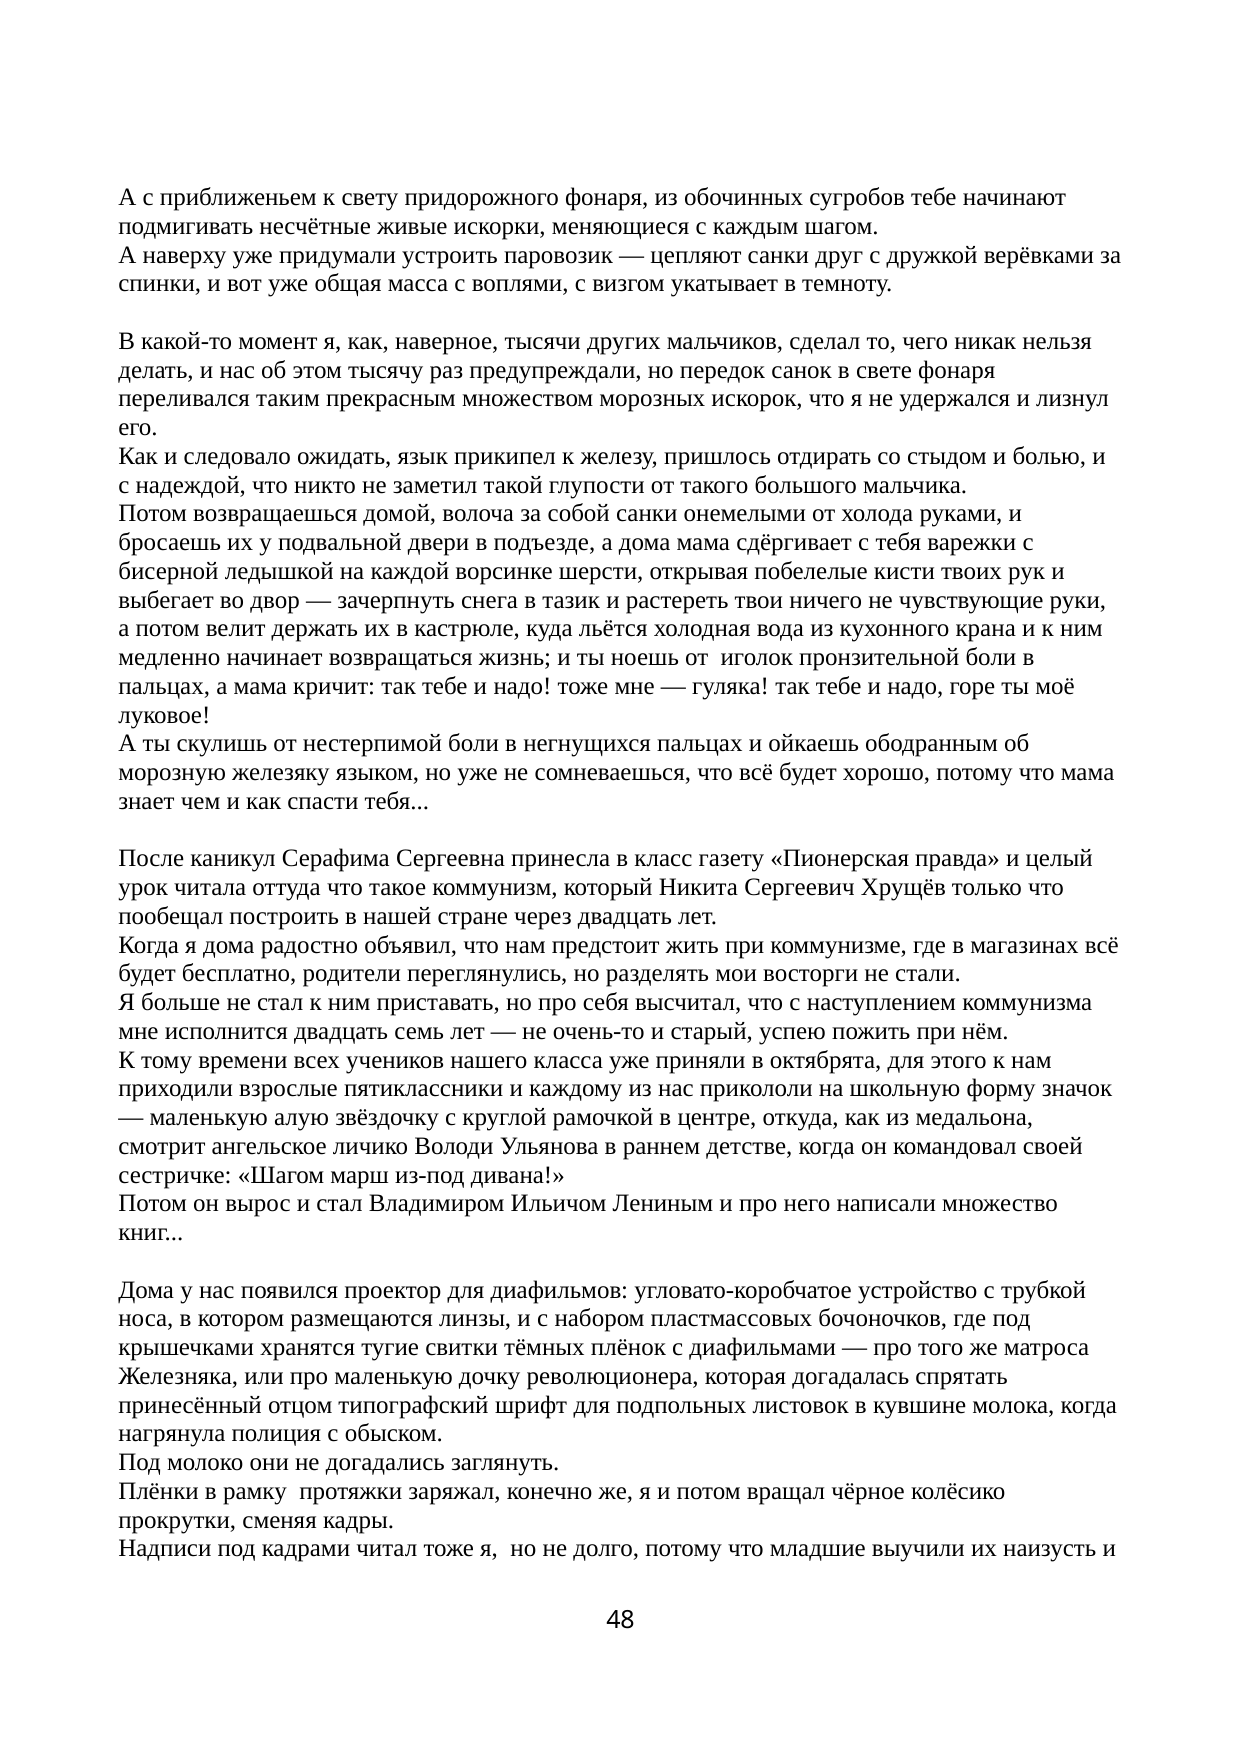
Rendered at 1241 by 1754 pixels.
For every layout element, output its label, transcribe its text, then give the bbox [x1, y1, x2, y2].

text А с приближеньем к свету придорожного фонаря, из обочинных сугробов тебе начинают подмигивать несчётные живые искорки, меняющиеся с каждым шагом. [118, 182, 1122, 240]
text В какой-то момент я, как, наверное, тысячи других мальчиков, сделал то, чего никак нельзя делать, и нас об этом тысячу раз предупреждали, но передок санок в свете фонаря переливался таким прекрасным множеством морозных искорок, что я не удержался и лизнул его. [118, 326, 1122, 441]
text А наверху уже придумали устроить паровозик — цепляют санки друг с дружкой верёвками за спинки, и вот уже общая масса с воплями, с визгом укатывает в темноту. [118, 240, 1122, 297]
text Когда я дома радостно объявил, что нам предстоит жить при коммунизме, где в магазинах всё будет бесплатно, родители переглянулись, но разделять мои восторги не стали. [118, 930, 1122, 987]
text Потом он вырос и стал Владимиром Ильичом Лениным и про него написали множество книг... [118, 1188, 1122, 1246]
text Дома у нас появился проектор для диафильмов: угловато-коробчатое устройство с трубкой носа, в котором размещаются линзы, и с набором пластмассовых бочоночков, где под крышечками хранятся тугие свитки тёмных плёнок с диафильмами — про того же матроса Железняка, или про маленькую дочку революционера, которая догадалась спрятать принесённый отцом типографский шрифт для подпольных листовок в кувшине молока, когда нагрянула полиция с обыском. [118, 1275, 1122, 1447]
text Я больше не стал к ним приставать, но про себя высчитал, что с наступлением коммунизма мне исполнится двадцать семь лет — не очень-то и старый, успею пожить при нём. [118, 987, 1122, 1045]
text Надписи под кадрами читал тоже я, но не долго, потому что младшие выучили их наизусть и [118, 1533, 1122, 1562]
text А ты скулишь от нестерпимой боли в негнущихся пальцах и ойкаешь ободранным об морозную железяку языком, но уже не сомневаешься, что всё будет хорошо, потому что мама знает чем и как спасти тебя... [118, 728, 1122, 815]
text Потом возвращаешься домой, волоча за собой санки онемелыми от холода руками, и бросаешь их у подвальной двери в подъезде, а дома мама сдёргивает с тебя варежки с бисерной ледышкой на каждой ворсинке шерсти, открывая побелелые кисти твоих рук и выбегает во двор — зачерпнуть снега в тазик и растереть твои ничего не чувствующие руки, а потом велит держать их в кастрюле, куда льётся холодная вода из кухонного крана и к ним медленно начинает возвращаться жизнь; и ты ноешь от иголок пронзительной боли в пальцах, а мама кричит: так тебе и надо! тоже мне — гуляка! так тебе и надо, горе ты моё луковое! [118, 498, 1122, 728]
text После каникул Серафима Сергеевна принесла в класс газету «Пионерская правда» и целый урок читала оттуда что такое коммунизм, который Никита Сергеевич Хрущёв только что пообещал построить в нашей стране через двадцать лет. [118, 843, 1122, 930]
text Под молоко они не догадались заглянуть. [118, 1447, 1122, 1476]
text Как и следовало ожидать, язык прикипел к железу, пришлось отдирать со стыдом и болью, и с надеждой, что никто не заметил такой глупости от такого большого мальчика. [118, 441, 1122, 498]
text Плёнки в рамку протяжки заряжал, конечно же, я и потом вращал чёрное колёсико прокрутки, сменяя кадры. [118, 1476, 1122, 1533]
text К тому времени всех учеников нашего класса уже приняли в октябрята, для этого к нам приходили взрослые пятиклассники и каждому из нас прикололи на школьную форму значок — маленькую алую звёздочку с круглой рамочкой в центре, откуда, как из медальона, смотрит ангельское личико Володи Ульянова в раннем детстве, когда он командовал своей сестричке: «Шагом марш из-под дивана!» [118, 1045, 1122, 1188]
